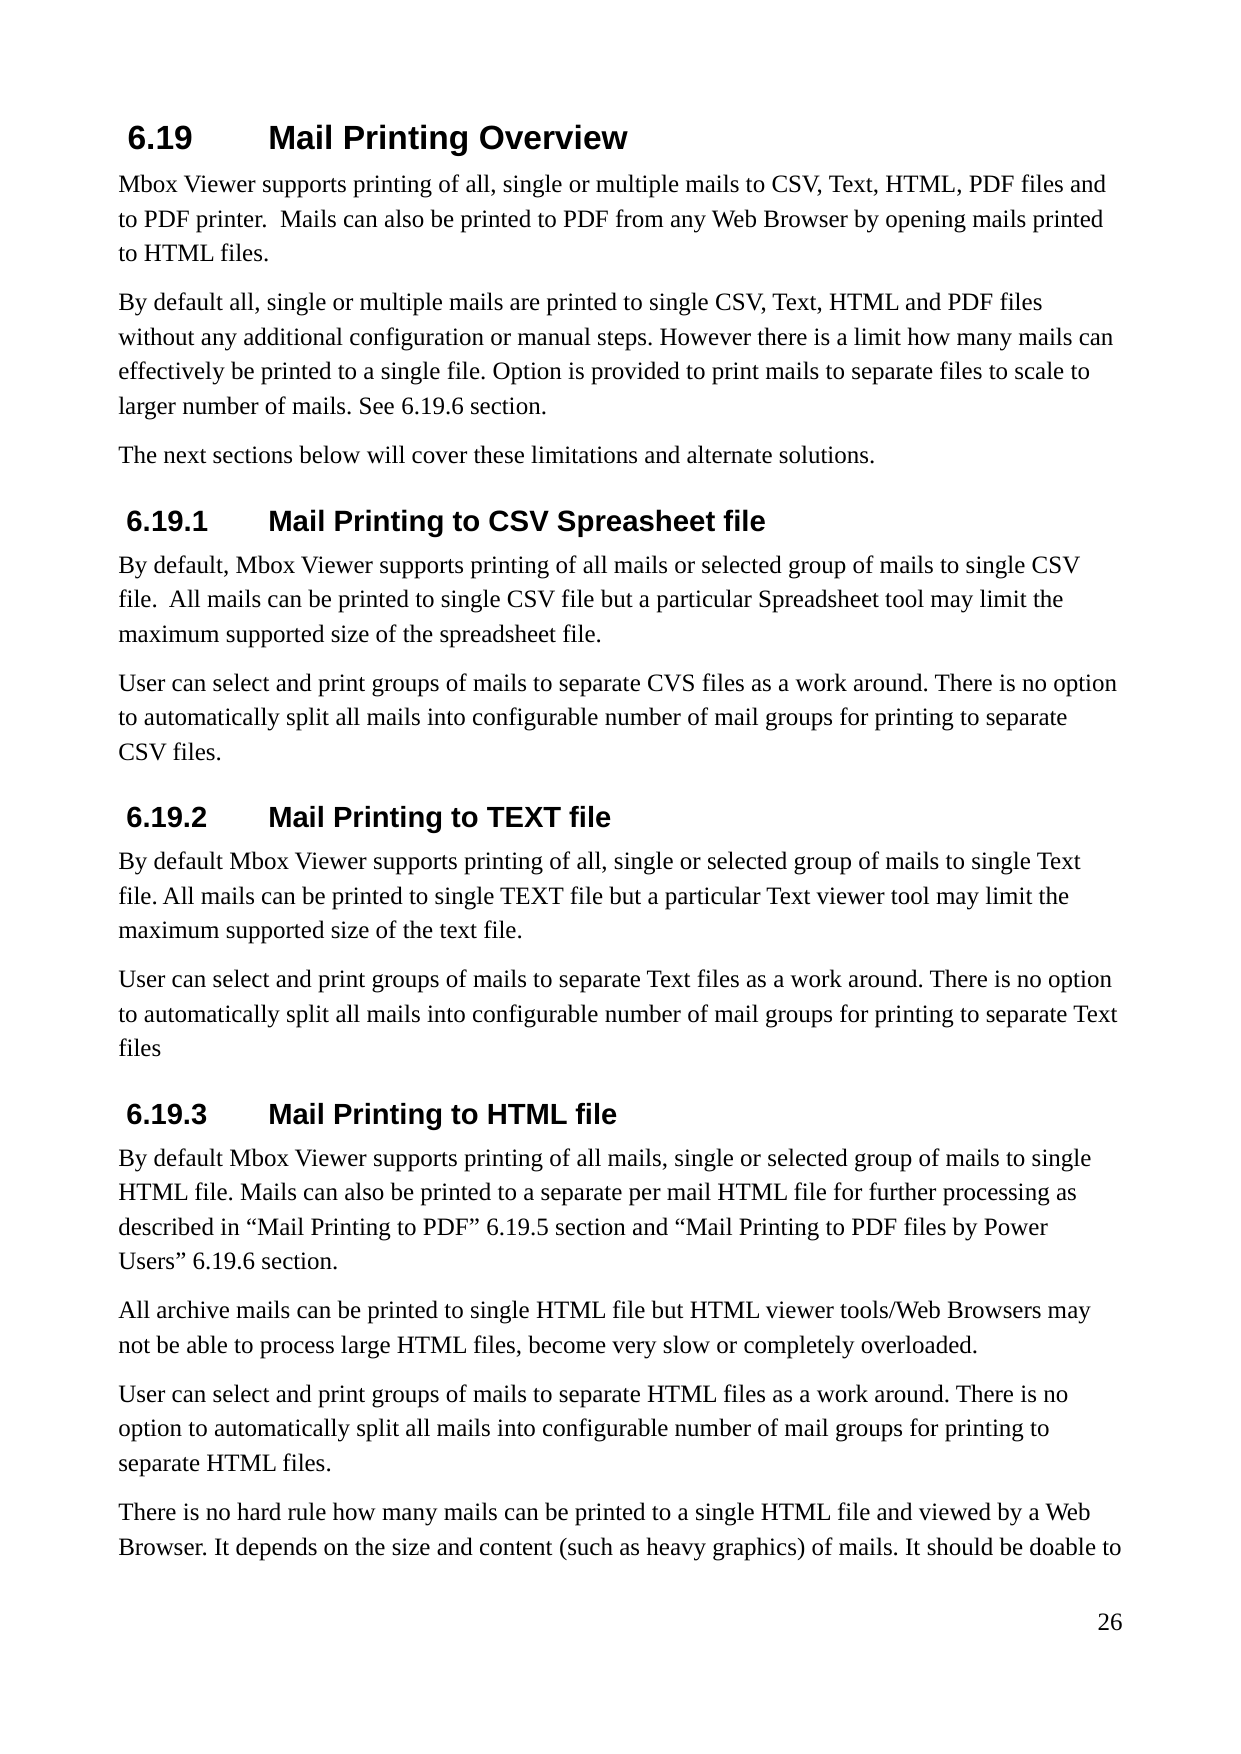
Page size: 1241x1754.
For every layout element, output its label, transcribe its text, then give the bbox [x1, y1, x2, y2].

subtitle Mail Printing Overview [118, 118, 1122, 157]
text There is no hard rule how many mails can be printed to a single HTML file and viewed by a Web Browser. It depends on the size and content (such as heavy graphics) of mails. It should be doable to [118, 1497, 1122, 1560]
text The next sections below will cover these limitations and alternate solutions. [118, 440, 1122, 468]
text User can select and print groups of mails to separate CVS files as a work around. There is no option to automatically split all mails into configurable number of mail groups for printing to separate CSV files. [118, 668, 1122, 765]
text All archive mails can be printed to single HTML file but HTML viewer tools/Web Browsers may not be able to process large HTML files, become very slow or completely overloaded. [118, 1296, 1122, 1359]
text By default, Mbox Viewer supports printing of all mails or selected group of mails to single CSV file. All mails can be printed to single CSV file but a particular Spreadsheet tool may limit the maximum supported size of the spreadsheet file. [118, 550, 1122, 647]
text By default Mbox Viewer supports printing of all mails, single or selected group of mails to single HTML file. Mails can also be printed to a separate per mail HTML file for further processing as described in “Mail Printing to PDF” 6.19.5 section and “Mail Printing to PDF files by Power Users” 6.19.6 section. [118, 1143, 1122, 1275]
text User can select and print groups of mails to separate Text files as a work around. There is no option to automatically split all mails into configurable number of mail groups for printing to separate Text files [118, 964, 1122, 1062]
text User can select and print groups of mails to separate HTML files as a work around. There is no option to automatically split all mails into configurable number of mail groups for printing to separate HTML files. [118, 1379, 1122, 1477]
subtitle Mail Printing to TEXT file [118, 800, 1122, 834]
text By default Mbox Viewer supports printing of all, single or selected group of mails to single Text file. All mails can be printed to single TEXT file but a particular Text viewer tool may limit the maximum supported size of the text file. [118, 846, 1122, 944]
subtitle Mail Printing to HTML file [118, 1097, 1122, 1131]
text By default all, single or multiple mails are printed to single CSV, Text, HTML and PDF files without any additional configuration or manual steps. However there is a limit how many mails can effectively be printed to a single file. Option is provided to print mails to separate files to scale to larger number of mails. See 6.19.6 section. [118, 287, 1122, 419]
subtitle Mail Printing to CSV Spreasheet file [118, 503, 1122, 537]
text Mbox Viewer supports printing of all, single or multiple mails to CSV, Text, HTML, PDF files and to PDF printer. Mails can also be printed to PDF from any Web Browser by opening mails printed to HTML files. [118, 169, 1122, 267]
